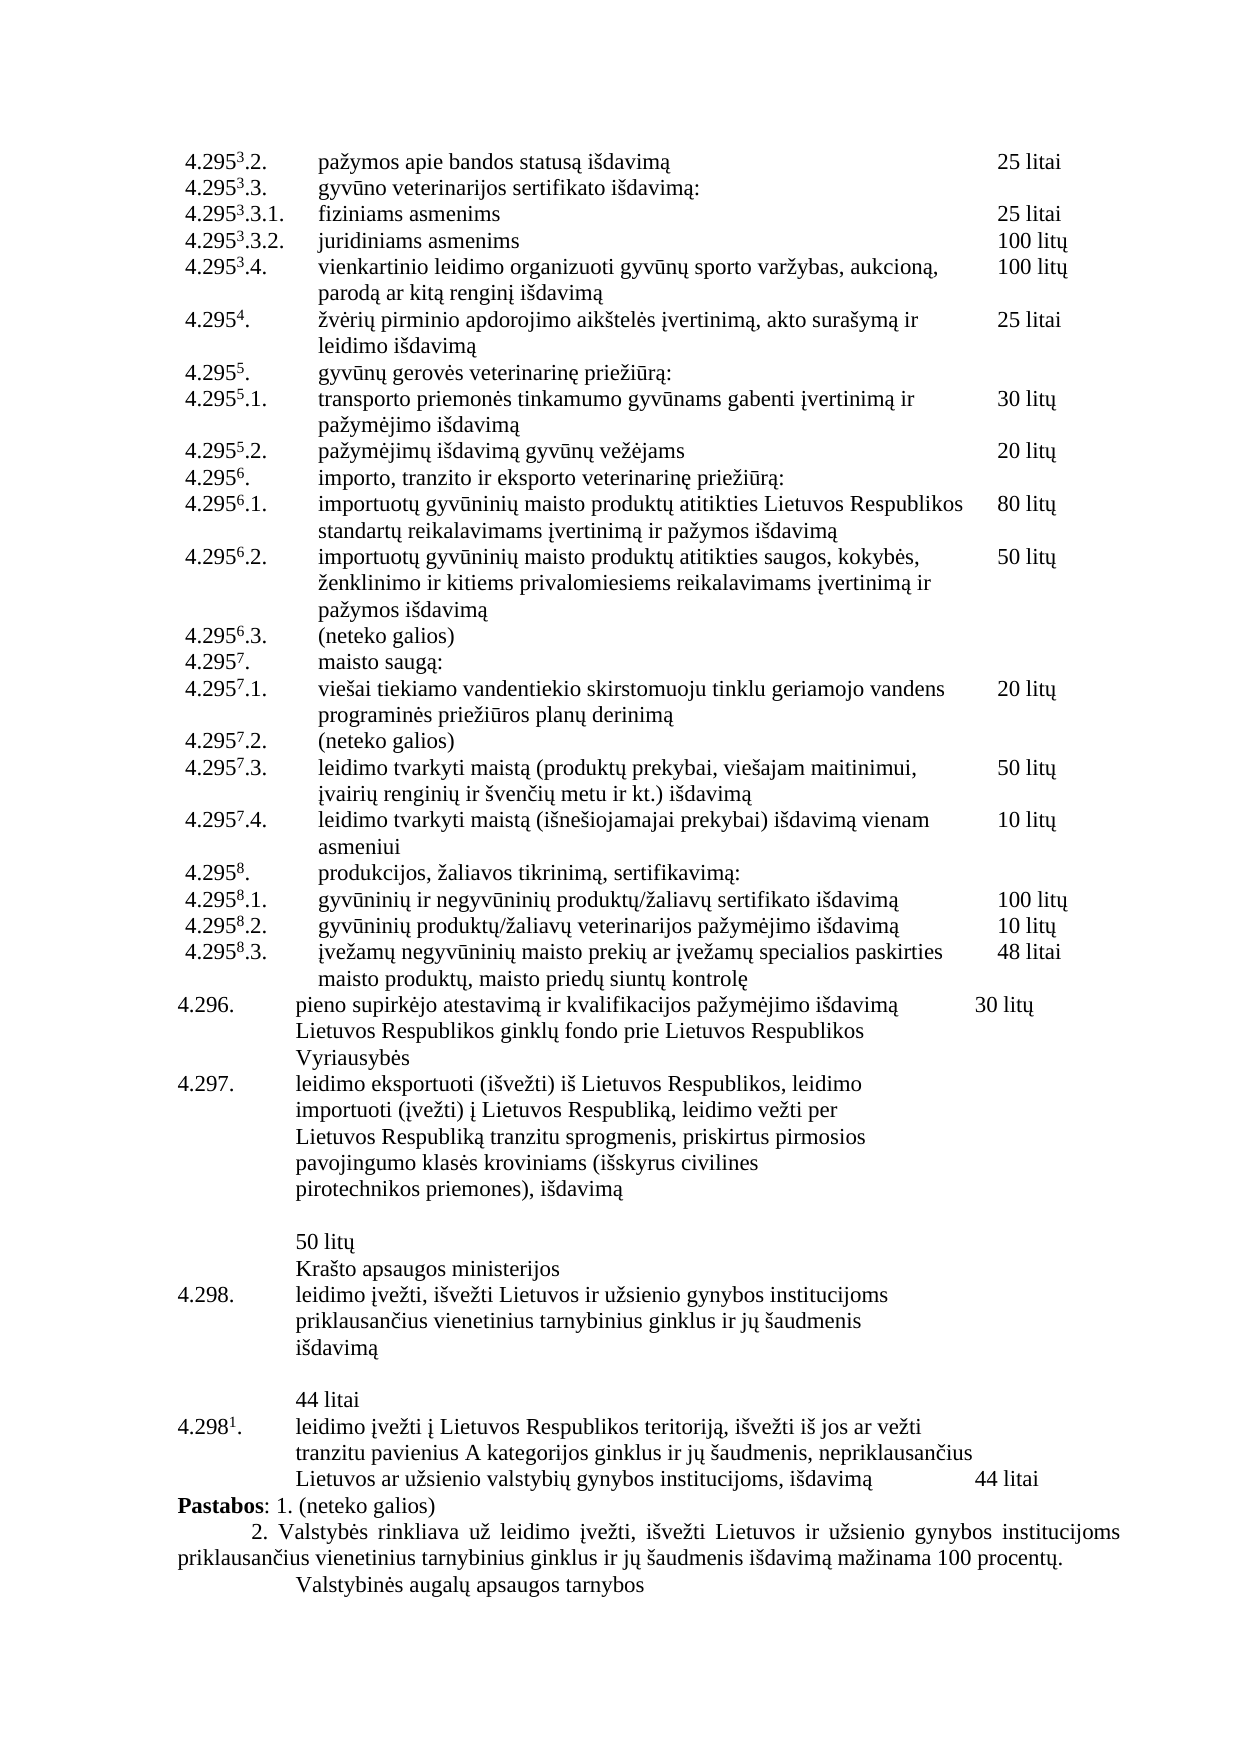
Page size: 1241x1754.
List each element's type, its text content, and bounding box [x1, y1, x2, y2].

table_cell 25 litai [986, 200, 1148, 227]
table_cell [986, 359, 1148, 385]
table_cell 4.2953.3.1. [174, 200, 307, 227]
text pirotechnikos priemones), išdavimą 50 litų [295, 1176, 945, 1254]
table_cell 20 litų [986, 438, 1148, 464]
text Valstybinės augalų apsaugos tarnybos [177, 1571, 945, 1597]
text 4.296. pieno supirkėjo atestavimą ir kvalifikacijos pažymėjimo išdavimą 30 litų [177, 991, 1122, 1017]
table_cell 4.2955.1. [174, 385, 307, 438]
text Lietuvos Respubliką tranzitu sprogmenis, priskirtus pirmosios [177, 1123, 1122, 1149]
table_cell juridiniams asmenims [307, 227, 986, 253]
text 4.2981. leidimo įvežti į Lietuvos Respublikos teritoriją, išvežti iš jos ar vežti tranzitu pavienius A kategorijos ginklus ir jų šaudmenis, nepriklausančius [177, 1413, 1122, 1465]
table_cell [986, 649, 1148, 675]
table_cell transporto priemonės tinkamumo gyvūnams gabenti įvertinimą ir pažymėjimo išdavimą [307, 385, 986, 438]
table_cell 4.2956.1. [174, 490, 307, 543]
table_cell 50 litų [986, 543, 1148, 622]
text Lietuvos Respublikos ginklų fondo prie Lietuvos Respublikos Vyriausybės [177, 1017, 945, 1070]
text pavojingumo klasės kroviniams (išskyrus civilines [177, 1149, 1122, 1176]
table_cell pažymos apie bandos statusą išdavimą [307, 148, 986, 174]
table_cell 4.2958.3. [174, 938, 307, 991]
table_cell 20 litų [986, 675, 1148, 727]
table_cell viešai tiekiamo vandentiekio skirstomuoju tinklu geriamojo vandens programinės priežiūros planų derinimą [307, 675, 986, 727]
table_cell 4.2957.4. [174, 807, 307, 859]
table_cell 4.2958.1. [174, 886, 307, 912]
table_cell 4.2956. [174, 464, 307, 490]
table_cell 4.2955. [174, 359, 307, 385]
table_cell 4.2953.2. [174, 148, 307, 174]
table_cell gyvūninių ir negyvūninių produktų/žaliavų sertifikato išdavimą [307, 886, 986, 912]
table_cell 100 litų [986, 227, 1148, 253]
table_cell 25 litai [986, 306, 1148, 358]
table_cell 50 litų [986, 754, 1148, 807]
table_cell [986, 622, 1148, 648]
table_cell leidimo tvarkyti maistą (produktų prekybai, viešajam maitinimui, įvairių renginių ir švenčių metu ir kt.) išdavimą [307, 754, 986, 807]
table_cell produkcijos, žaliavos tikrinimą, sertifikavimą: [307, 859, 986, 886]
table_cell 48 litai [986, 938, 1148, 991]
table_cell 100 litų [986, 886, 1148, 912]
table_cell 4.2957.3. [174, 754, 307, 807]
table_cell importuotų gyvūninių maisto produktų atitikties saugos, kokybės, ženklinimo ir kitiems privalomiesiems reikalavimams įvertinimą ir pažymos išdavimą [307, 543, 986, 622]
table_cell 4.2955.2. [174, 438, 307, 464]
text 4.297. leidimo eksportuoti (išvežti) iš Lietuvos Respublikos, leidimo [177, 1070, 1122, 1096]
table_cell gyvūninių produktų/žaliavų veterinarijos pažymėjimo išdavimą [307, 912, 986, 938]
table_cell įvežamų negyvūninių maisto prekių ar įvežamų specialios paskirties maisto produktų, maisto priedų siuntų kontrolę [307, 938, 986, 991]
table_cell 25 litai [986, 148, 1148, 174]
table_cell gyvūnų gerovės veterinarinę priežiūrą: [307, 359, 986, 385]
table_cell leidimo tvarkyti maistą (išnešiojamajai prekybai) išdavimą vienam asmeniui [307, 807, 986, 859]
table_cell 4.2954. [174, 306, 307, 358]
table_cell 4.2953.3. [174, 174, 307, 200]
table_cell 80 litų [986, 490, 1148, 543]
text Krašto apsaugos ministerijos [177, 1254, 945, 1281]
table_cell maisto saugą: [307, 649, 986, 675]
table_cell žvėrių pirminio apdorojimo aikštelės įvertinimą, akto surašymą ir leidimo išdavimą [307, 306, 986, 358]
table_cell 30 litų [986, 385, 1148, 438]
table_cell 4.2953.4. [174, 253, 307, 306]
table_cell 10 litų [986, 912, 1148, 938]
table_cell [986, 859, 1148, 886]
table_cell (neteko galios) [307, 728, 986, 754]
table_cell vienkartinio leidimo organizuoti gyvūnų sporto varžybas, aukcioną, parodą ar kitą renginį išdavimą [307, 253, 986, 306]
table_cell 10 litų [986, 807, 1148, 859]
table_cell 4.2958.2. [174, 912, 307, 938]
text Pastabos: 1. (neteko galios) [177, 1492, 1122, 1518]
text Lietuvos ar užsienio valstybių gynybos institucijoms, išdavimą 44 litai [177, 1465, 1122, 1492]
table_cell [986, 464, 1148, 490]
table_cell importuotų gyvūninių maisto produktų atitikties Lietuvos Respublikos standartų reikalavimams įvertinimą ir pažymos išdavimą [307, 490, 986, 543]
text importuoti (įvežti) į Lietuvos Respubliką, leidimo vežti per [177, 1096, 1122, 1123]
table_cell 4.2958. [174, 859, 307, 886]
table_cell pažymėjimų išdavimą gyvūnų vežėjams [307, 438, 986, 464]
table_cell [986, 728, 1148, 754]
table_cell 4.2957.2. [174, 728, 307, 754]
table_cell [986, 174, 1148, 200]
table_cell 4.2953.3.2. [174, 227, 307, 253]
text 2. Valstybės rinkliava už leidimo įvežti, išvežti Lietuvos ir užsienio gynybos institucijoms priklausančius vienetinius tarnybinius ginklus ir jų šaudmenis išdavimą mažinama 100 procentų. [177, 1518, 1122, 1571]
table_cell (neteko galios) [307, 622, 986, 648]
text 4.298. leidimo įvežti, išvežti Lietuvos ir užsienio gynybos institucijoms priklausančius vienetinius tarnybinius ginklus ir jų šaudmenis išdavimą 44 litai [177, 1281, 945, 1413]
table_cell 4.2956.3. [174, 622, 307, 648]
table_cell gyvūno veterinarijos sertifikato išdavimą: [307, 174, 986, 200]
table_cell importo, tranzito ir eksporto veterinarinę priežiūrą: [307, 464, 986, 490]
table_cell 4.2957. [174, 649, 307, 675]
table_cell 4.2956.2. [174, 543, 307, 622]
table_cell 100 litų [986, 253, 1148, 306]
table_cell 4.2957.1. [174, 675, 307, 727]
table_cell fiziniams asmenims [307, 200, 986, 227]
